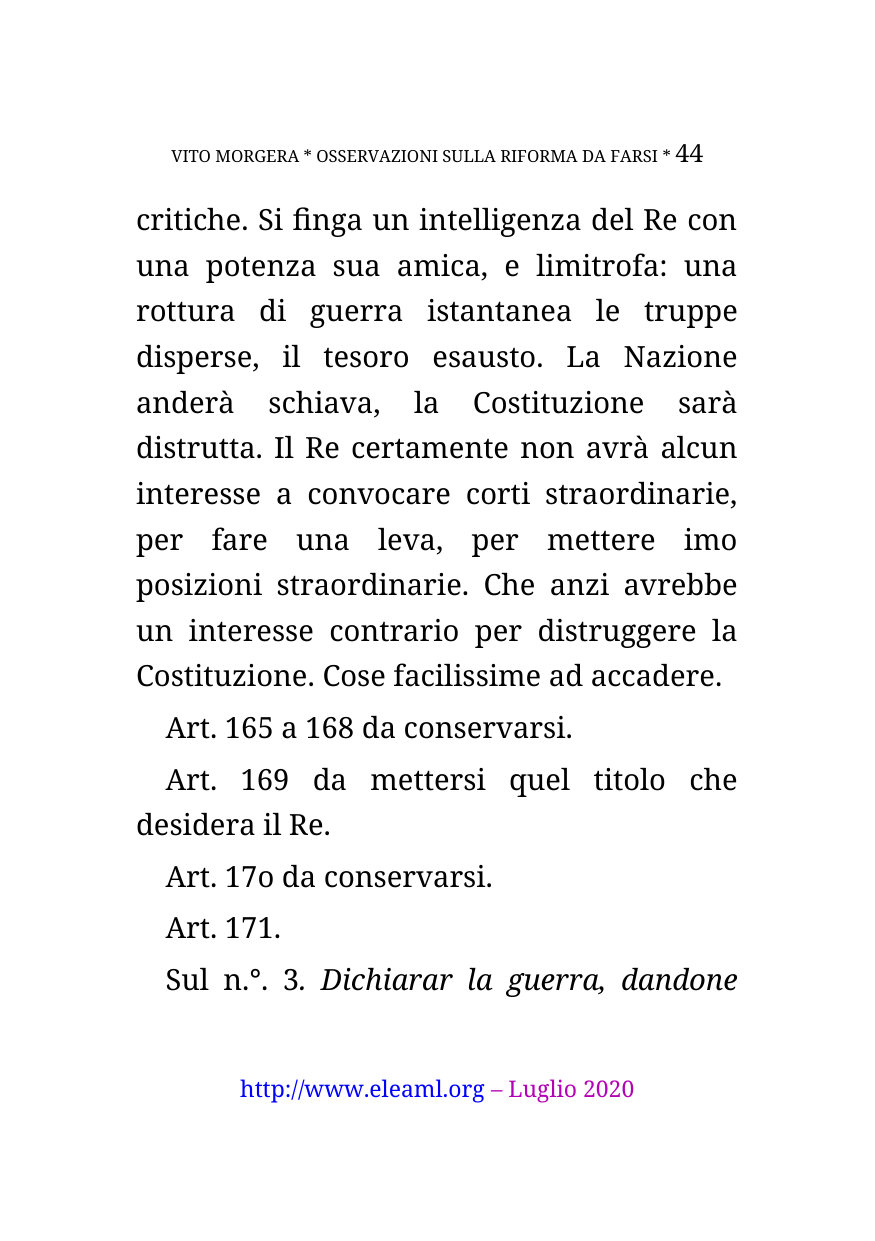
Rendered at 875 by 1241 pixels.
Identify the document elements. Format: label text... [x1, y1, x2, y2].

text Art. 169 da mettersi quel titolo che desidera il Re. [136, 759, 738, 844]
text Sul n.°. 3. Dichiarar la guerra, dandone [136, 959, 738, 999]
text Art. 17o da conservarsi. [136, 856, 738, 896]
text Art. 171. [136, 907, 738, 947]
text critiche. Si finga un intelligenza del Re con una potenza sua amica, e limitrofa: una rottura di guerra istantanea le truppe disperse, il tesoro esausto. La Nazione anderà schiava, la Costituzione sarà distrutta. Il Re certamente non avrà alcun interesse a convocare corti straordinarie, per fare una leva, per mettere imo posizioni straordinarie. Che anzi avrebbe un interesse contrario per distruggere la Costituzione. Cose facilissime ad accadere. [136, 199, 738, 695]
text Art. 165 a 168 da conservarsi. [136, 707, 738, 747]
